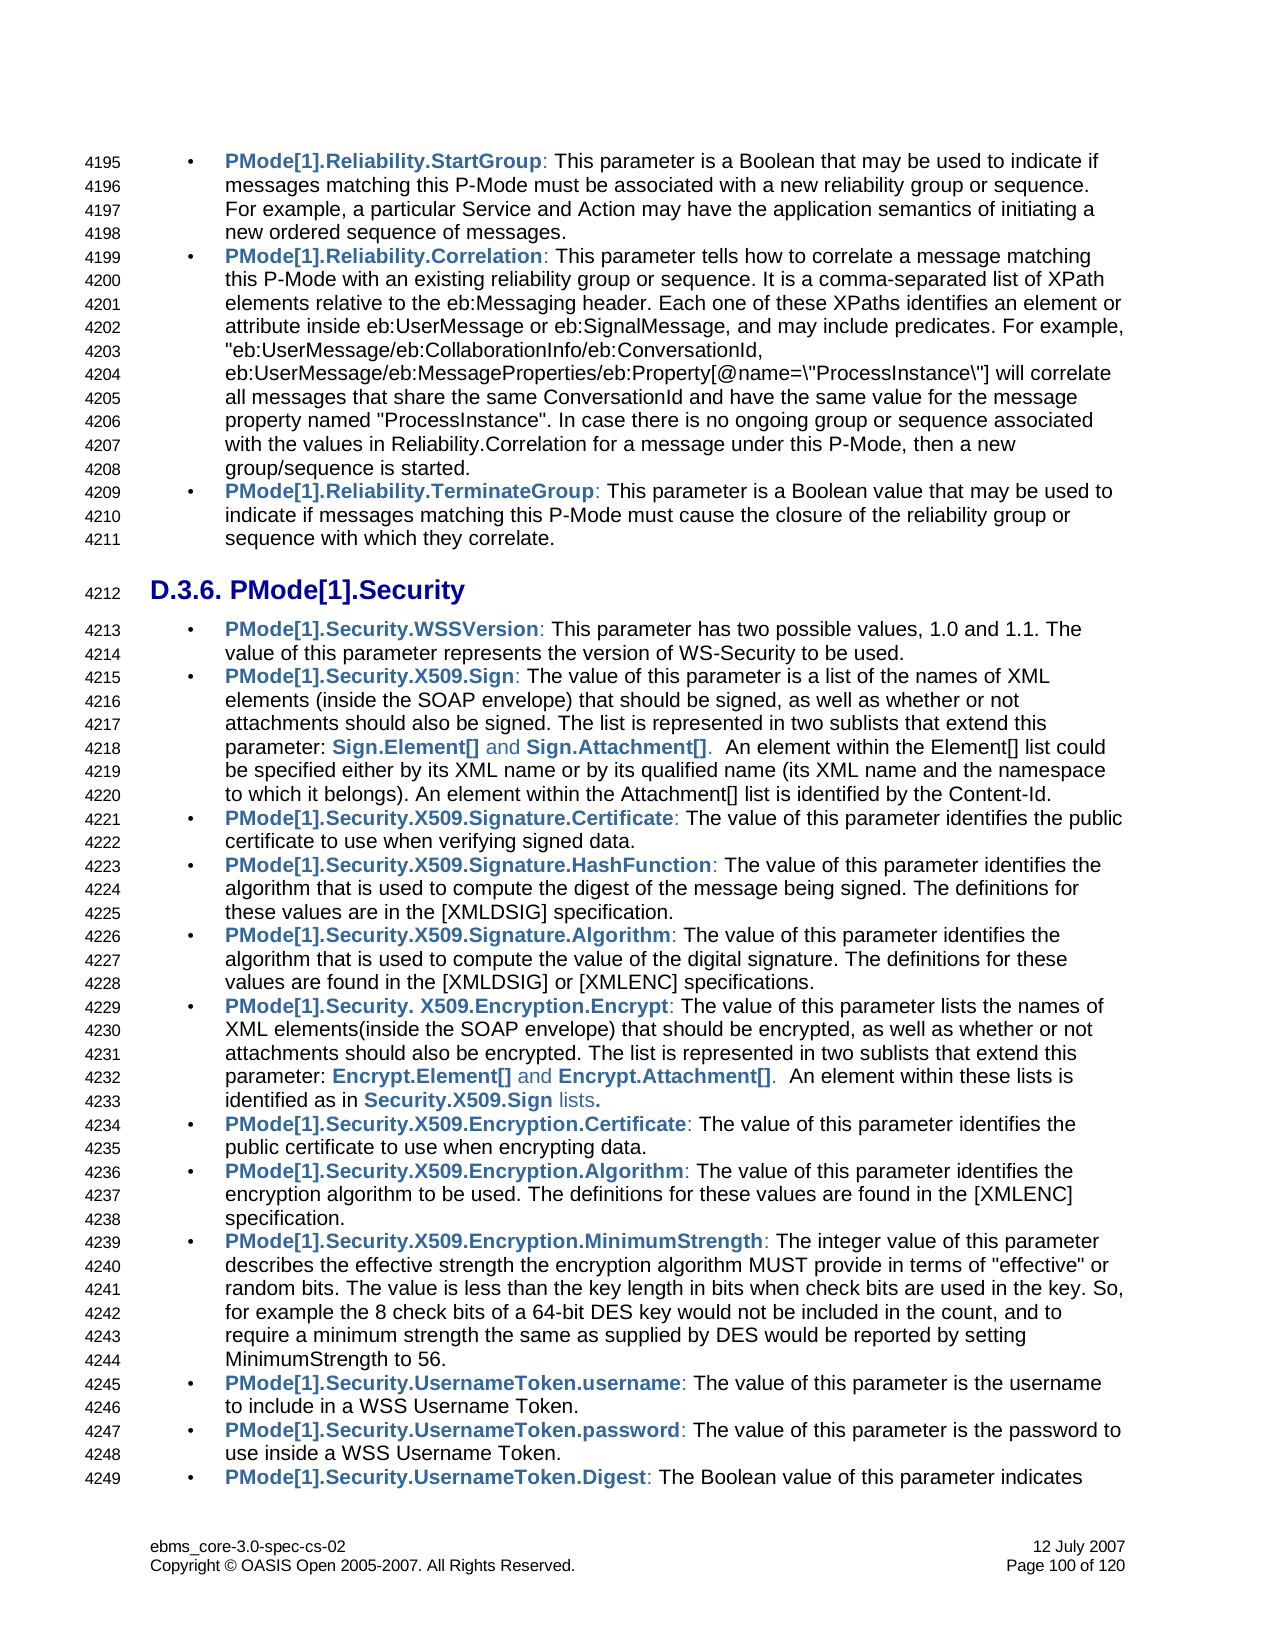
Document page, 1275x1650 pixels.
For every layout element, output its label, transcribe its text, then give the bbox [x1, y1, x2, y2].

list PMode[1].Security.UsernameToken.username: The value of this parameter is the username to include in a WSS Username Token. [187, 1371, 1125, 1418]
list PMode[1].Security.X509.Encryption.Certificate: The value of this parameter identifies the public certificate to use when encrypting data. [187, 1112, 1125, 1159]
list PMode[1].Reliability.TerminateGroup: This parameter is a Boolean value that may be used to indicate if messages matching this P-Mode must cause the closure of the reliability group or sequence with which they correlate. [187, 479, 1125, 550]
list PMode[1].Security.X509.Signature.HashFunction: The value of this parameter identifies the algorithm that is used to compute the digest of the message being signed. The definitions for these values are in the [XMLDSIG] specification. [187, 853, 1125, 924]
list PMode[1].Security.X509.Signature.Certificate: The value of this parameter identifies the public certificate to use when verifying signed data. [187, 806, 1125, 853]
list PMode[1].Reliability.Correlation: This parameter tells how to correlate a message matching this P-Mode with an existing reliability group or sequence. It is a comma-separated list of XPath elements relative to the eb:Messaging header. Each one of these XPaths identifies an element or attribute inside eb:UserMessage or eb:SignalMessage, and may include predicates. For example, "eb:UserMessage/eb:CollaborationInfo/eb:ConversationId, eb:UserMessage/eb:MessageProperties/eb:Property[@name=\"ProcessInstance\"] will correlate all messages that share the same ConversationId and have the same value for the message property named "ProcessInstance". In case there is no ongoing group or sequence associated with the values in Reliability.Correlation for a message under this P-Mode, then a new group/sequence is started. [187, 244, 1125, 479]
list PMode[1].Security.UsernameToken.Digest: The Boolean value of this parameter indicates [187, 1465, 1125, 1489]
list PMode[1].Security.X509.Encryption.Algorithm: The value of this parameter identifies the encryption algorithm to be used. The definitions for these values are found in the [XMLENC] specification. [187, 1159, 1125, 1230]
list PMode[1].Security.X509.Sign: The value of this parameter is a list of the names of XML elements (inside the SOAP envelope) that should be signed, as well as whether or not attachments should also be signed. The list is represented in two sublists that extend this parameter: Sign.Element[] and Sign.Attachment[]. An element within the Element[] list could be specified either by its XML name or by its qualified name (its XML name and the namespace to which it belongs). An element within the Attachment[] list is identified by the Content-Id. [187, 665, 1125, 806]
list PMode[1].Security.WSSVersion: This parameter has two possible values, 1.0 and 1.1. The value of this parameter represents the version of WS-Security to be used. [187, 618, 1125, 665]
subtitle PMode[1].Security [150, 575, 1125, 605]
list PMode[1].Security.X509.Signature.Algorithm: The value of this parameter identifies the algorithm that is used to compute the value of the digital signature. The definitions for these values are found in the [XMLDSIG] or [XMLENC] specifications. [187, 924, 1125, 994]
list PMode[1].Security.X509.Encryption.MinimumStrength: The integer value of this parameter describes the effective strength the encryption algorithm MUST provide in terms of "effective" or random bits. The value is less than the key length in bits when check bits are used in the key. So, for example the 8 check bits of a 64-bit DES key would not be included in the count, and to require a minimum strength the same as supplied by DES would be reported by setting MinimumStrength to 56. [187, 1230, 1125, 1371]
list PMode[1].Reliability.StartGroup: This parameter is a Boolean that may be used to indicate if messages matching this P-Mode must be associated with a new reliability group or sequence. For example, a particular Service and Action may have the application semantics of initiating a new ordered sequence of messages. [187, 150, 1125, 244]
list PMode[1].Security.UsernameToken.password: The value of this parameter is the password to use inside a WSS Username Token. [187, 1418, 1125, 1465]
list PMode[1].Security. X509.Encryption.Encrypt: The value of this parameter lists the names of XML elements(inside the SOAP envelope) that should be encrypted, as well as whether or not attachments should also be encrypted. The list is represented in two sublists that extend this parameter: Encrypt.Element[] and Encrypt.Attachment[]. An element within these lists is identified as in Security.X509.Sign lists. [187, 994, 1125, 1112]
